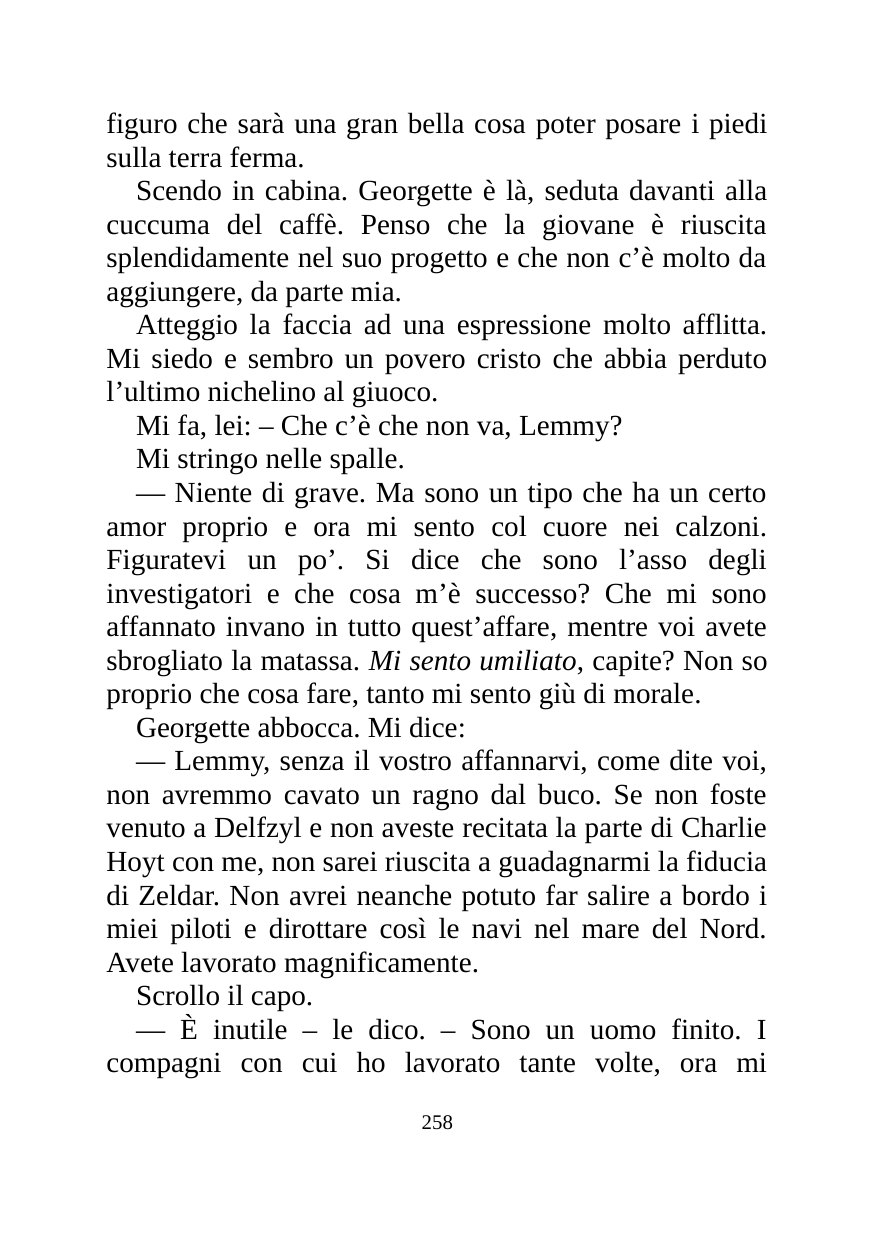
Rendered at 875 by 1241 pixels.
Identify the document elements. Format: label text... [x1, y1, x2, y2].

text — È inutile – le dico. – Sono un uomo finito. I compagni con cui ho lavorato tante volte, ora mi [106, 1012, 768, 1079]
text Mi fa, lei: – Che c’è che non va, Lemmy? [106, 408, 768, 442]
text figuro che sarà una gran bella cosa poter posare i piedi sulla terra ferma. [106, 106, 768, 173]
text Mi stringo nelle spalle. [106, 442, 768, 475]
text Georgette abbocca. Mi dice: [106, 710, 768, 743]
text Scrollo il capo. [106, 978, 768, 1012]
text — Niente di grave. Ma sono un tipo che ha un certo amor proprio e ora mi sento col cuore nei calzoni. Figuratevi un po’. Si dice che sono l’asso degli investigatori e che cosa m’è successo? Che mi sono affannato invano in tutto quest’affare, mentre voi avete sbrogliato la matassa. Mi sento umiliato, capite? Non so proprio che cosa fare, tanto mi sento giù di morale. [106, 475, 768, 710]
text Atteggio la faccia ad una espressione molto afflitta. Mi siedo e sembro un povero cristo che abbia perduto l’ultimo nichelino al giuoco. [106, 307, 768, 408]
text Scendo in cabina. Georgette è là, seduta davanti alla cuccuma del caffè. Penso che la giovane è riuscita splendidamente nel suo progetto e che non c’è molto da aggiungere, da parte mia. [106, 173, 768, 307]
text — Lemmy, senza il vostro affannarvi, come dite voi, non avremmo cavato un ragno dal buco. Se non foste venuto a Delfzyl e non aveste recitata la parte di Charlie Hoyt con me, non sarei riuscita a guadagnarmi la fiducia di Zeldar. Non avrei neanche potuto far salire a bordo i miei piloti e dirottare così le navi nel mare del Nord. Avete lavorato magnificamente. [106, 743, 768, 978]
